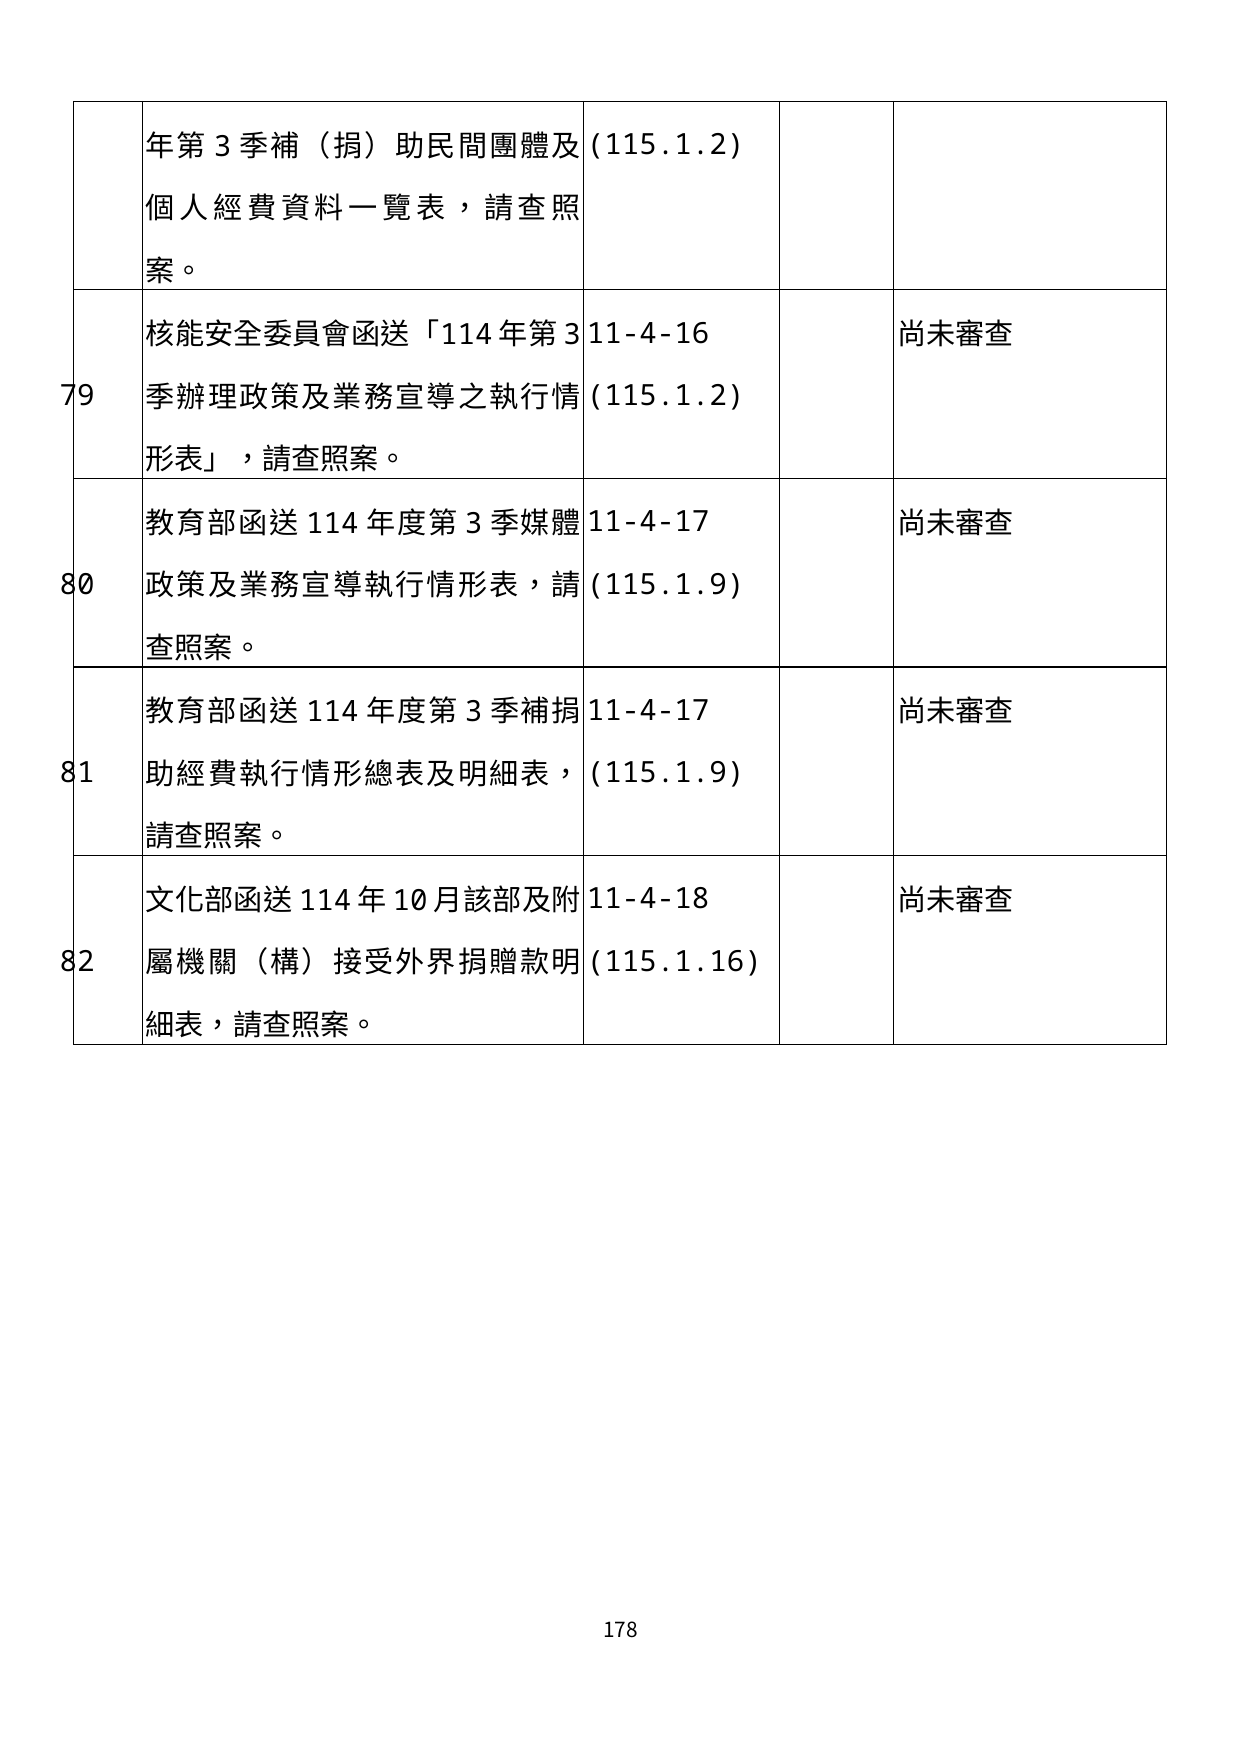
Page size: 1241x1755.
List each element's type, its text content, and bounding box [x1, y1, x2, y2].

table_cell [74, 102, 142, 289]
table_cell (115.1.2) [584, 102, 779, 289]
table_cell 11-4-17 (115.1.9) [584, 479, 779, 666]
table_cell [74, 668, 142, 855]
table_cell [74, 479, 142, 666]
table_cell [780, 856, 893, 1043]
table_cell [74, 290, 142, 478]
table_cell [780, 479, 893, 666]
table_cell 11-4-16 (115.1.2) [584, 290, 779, 478]
table_cell 尚未審查 [894, 668, 1166, 855]
table_cell 11-4-18 (115.1.16) [584, 856, 779, 1043]
table_cell [74, 856, 142, 1043]
table_cell [894, 102, 1166, 289]
table_cell 尚未審查 [894, 479, 1166, 666]
table_cell 尚未審查 [894, 290, 1166, 478]
table_cell [780, 668, 893, 855]
table_cell 11-4-17 (115.1.9) [584, 668, 779, 855]
table_cell [780, 102, 893, 289]
table_cell [780, 290, 893, 478]
table_cell 尚未審查 [894, 856, 1166, 1043]
